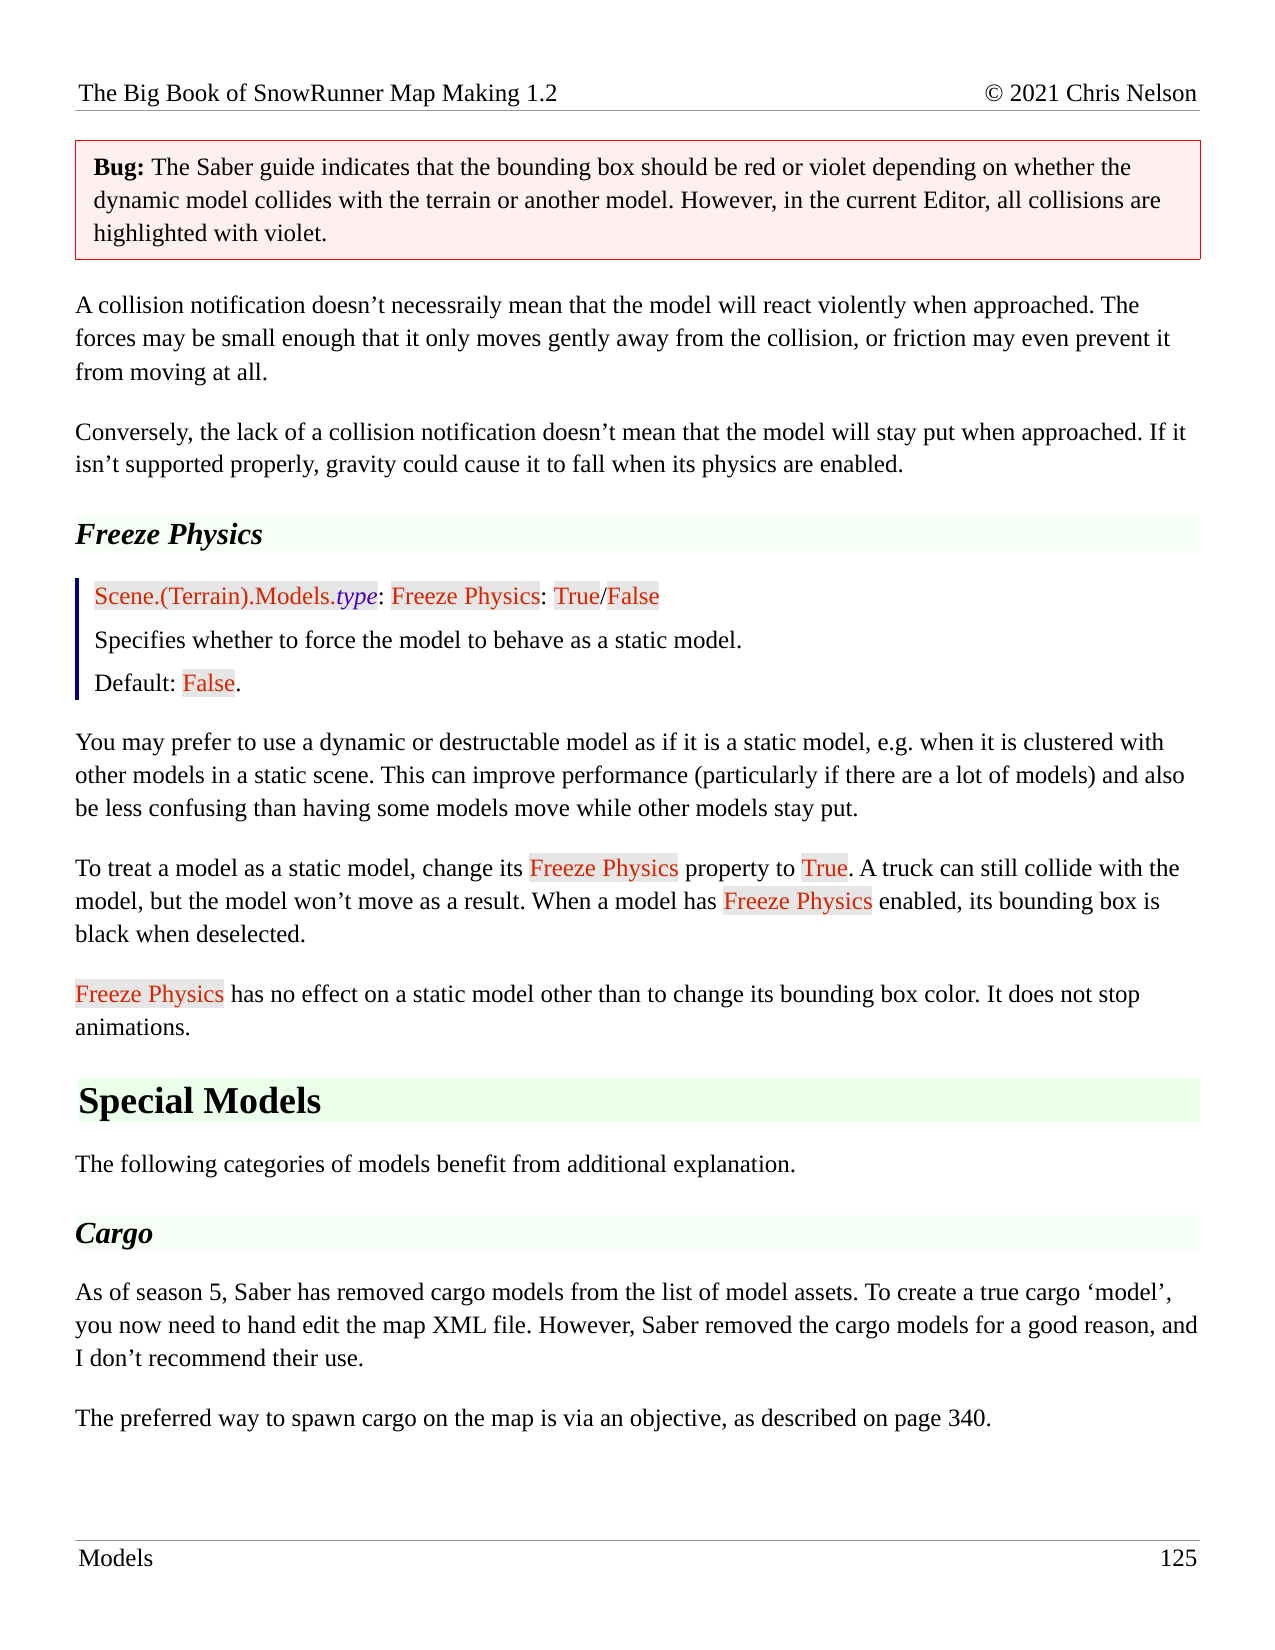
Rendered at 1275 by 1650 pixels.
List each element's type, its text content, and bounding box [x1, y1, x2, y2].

text Default: False. [79, 665, 1200, 700]
text Conversely, the lack of a collision notification doesn’t mean that the model will stay put when approached. If it isn’t supported properly, gravity could cause it to fall when its physics are enabled. [75, 417, 1200, 478]
subtitle Special Models [78, 1078, 1200, 1122]
text You may prefer to use a dynamic or destructable model as if it is a static model, e.g. when it is clustered with other models in a static scene. This can improve performance (particularly if there are a lot of models) and also be less confusing than having some models move while other models stay put. [75, 727, 1200, 822]
text A collision notification doesn’t necessraily mean that the model will react violently when approached. The forces may be small enough that it only moves gently away from the collision, or friction may even prevent it from moving at all. [75, 291, 1200, 385]
subtitle Cargo [75, 1215, 1200, 1250]
text The preferred way to spawn cargo on the map is via an objective, as described on page 340. [75, 1403, 1200, 1432]
text Specifies whether to force the model to behave as a static model. [79, 622, 1200, 653]
text Scene.(Terrain).Models.type: Freeze Physics: True/False [79, 578, 1200, 610]
text As of season 5, Saber has removed cargo models from the list of model assets. To create a true cargo ‘model’, you now need to hand edit the map XML file. However, Saber removed the cargo models for a good reason, and I don’t recommend their use. [75, 1277, 1200, 1372]
text To treat a model as a static model, change its Freeze Physics property to True. A truck can still collide with the model, but the model won’t move as a result. When a model has Freeze Physics enabled, its bounding box is black when deselected. [75, 853, 1200, 948]
list The Saber guide indicates that the bounding box should be red or violet depending on whether the dynamic model collides with the terrain or another model. However, in the current Editor, all collisions are highlighted with violet. [76, 141, 1200, 259]
subtitle Freeze Physics [75, 516, 1200, 551]
text The following categories of models benefit from additional explanation. [75, 1149, 1200, 1178]
text Freeze Physics has no effect on a static model other than to change its bounding box color. It does not stop animations. [75, 979, 1200, 1041]
